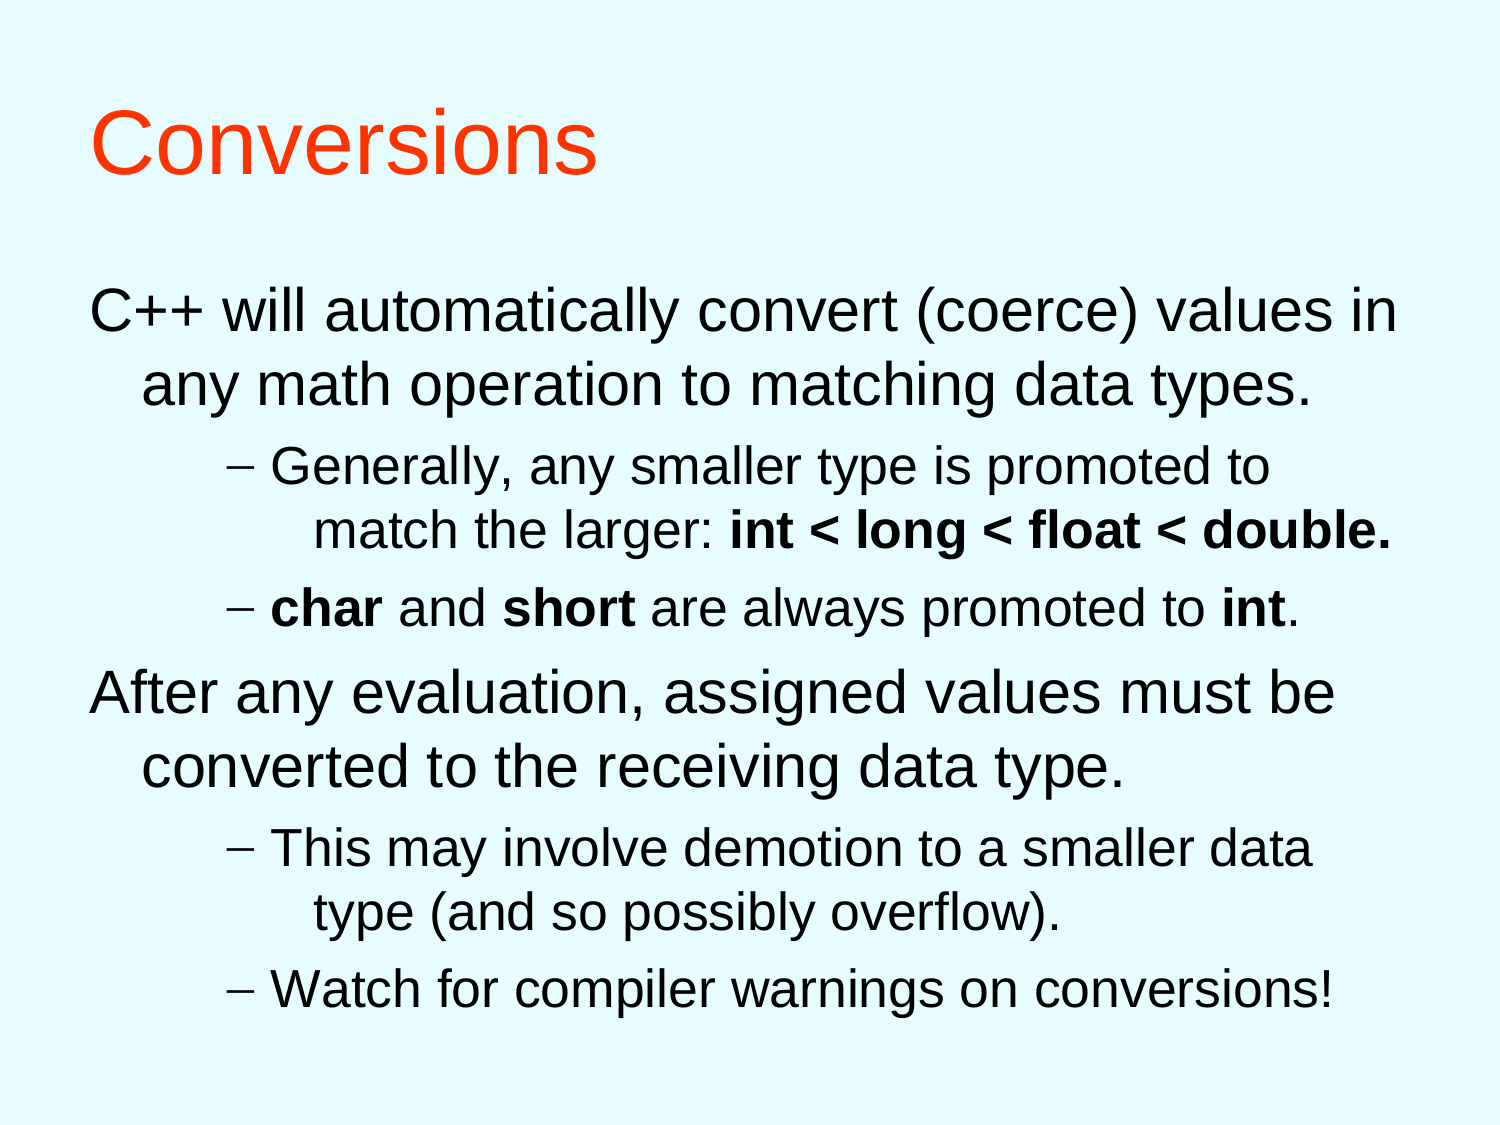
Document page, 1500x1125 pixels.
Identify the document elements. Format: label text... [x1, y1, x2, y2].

title Conversions [75, 45, 1423, 231]
list C++ will automatically convert (coerce) values in any math operation to matching data types. Generally, any smaller type is promoted to match the larger: int < long < float < double. char and short are always promoted to int. After any evaluation, assigned values must be converted to the receiving data type. This may involve demotion to a smaller data type (and so possibly overflow). Watch for compiler warnings on conversions! [75, 262, 1423, 1043]
